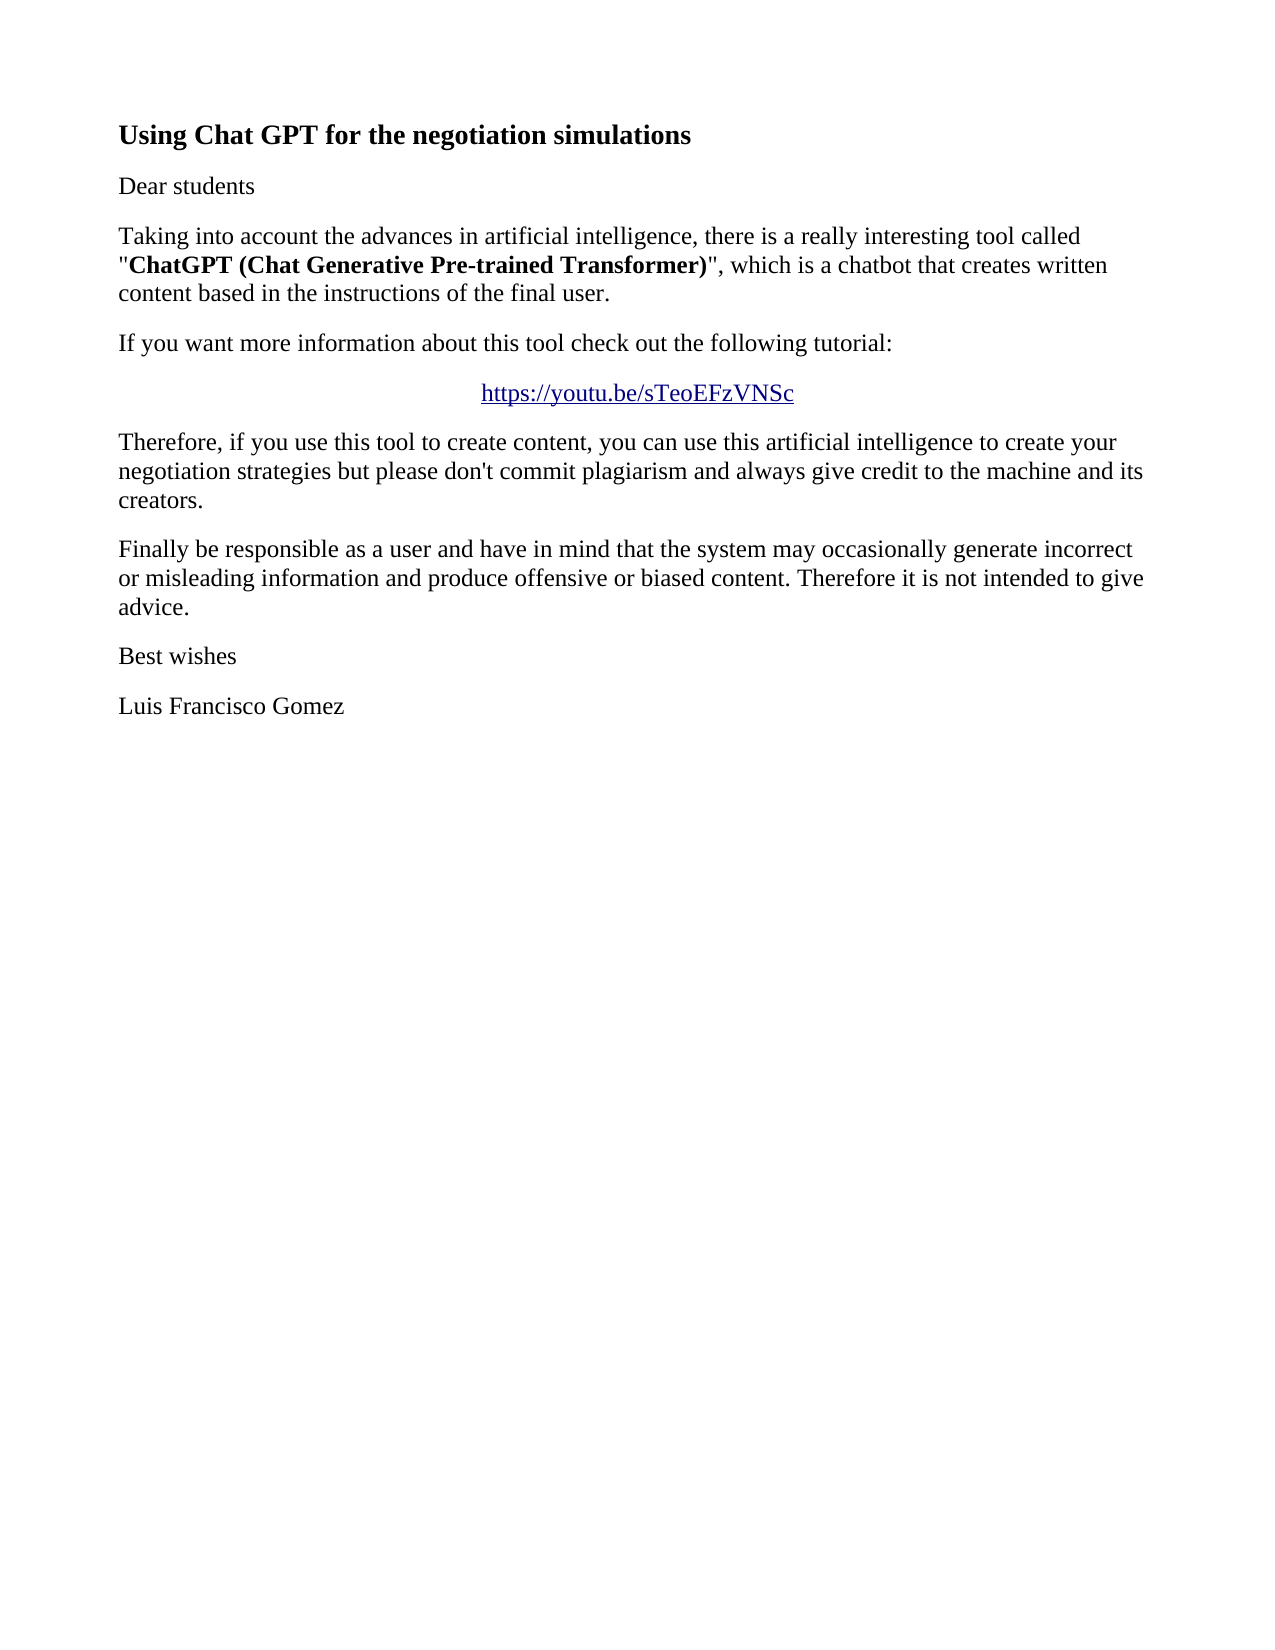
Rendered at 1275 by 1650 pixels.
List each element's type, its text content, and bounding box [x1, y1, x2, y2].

text Therefore, if you use this tool to create content, you can use this artificial intelligence to create your negotiation strategies but please don't commit plagiarism and always give credit to the machine and its creators. [118, 427, 1157, 513]
text https://youtu.be/sTeoEFzVNSc [118, 378, 1157, 406]
text If you want more information about this tool check out the following tutorial: [118, 328, 1157, 357]
subtitle Using Chat GPT for the negotiation simulations [118, 118, 1157, 151]
text Best wishes [118, 641, 1157, 670]
text Finally be responsible as a user and have in mind that the system may occasionally generate incorrect or misleading information and produce offensive or biased content. Therefore it is not intended to give advice. [118, 534, 1157, 621]
text Dear students [118, 171, 1157, 200]
text Taking into account the advances in artificial intelligence, there is a really interesting tool called "ChatGPT (Chat Generative Pre-trained Transformer)", which is a chatbot that creates written content based in the instructions of the final user. [118, 221, 1157, 307]
text Luis Francisco Gomez [118, 691, 1157, 720]
